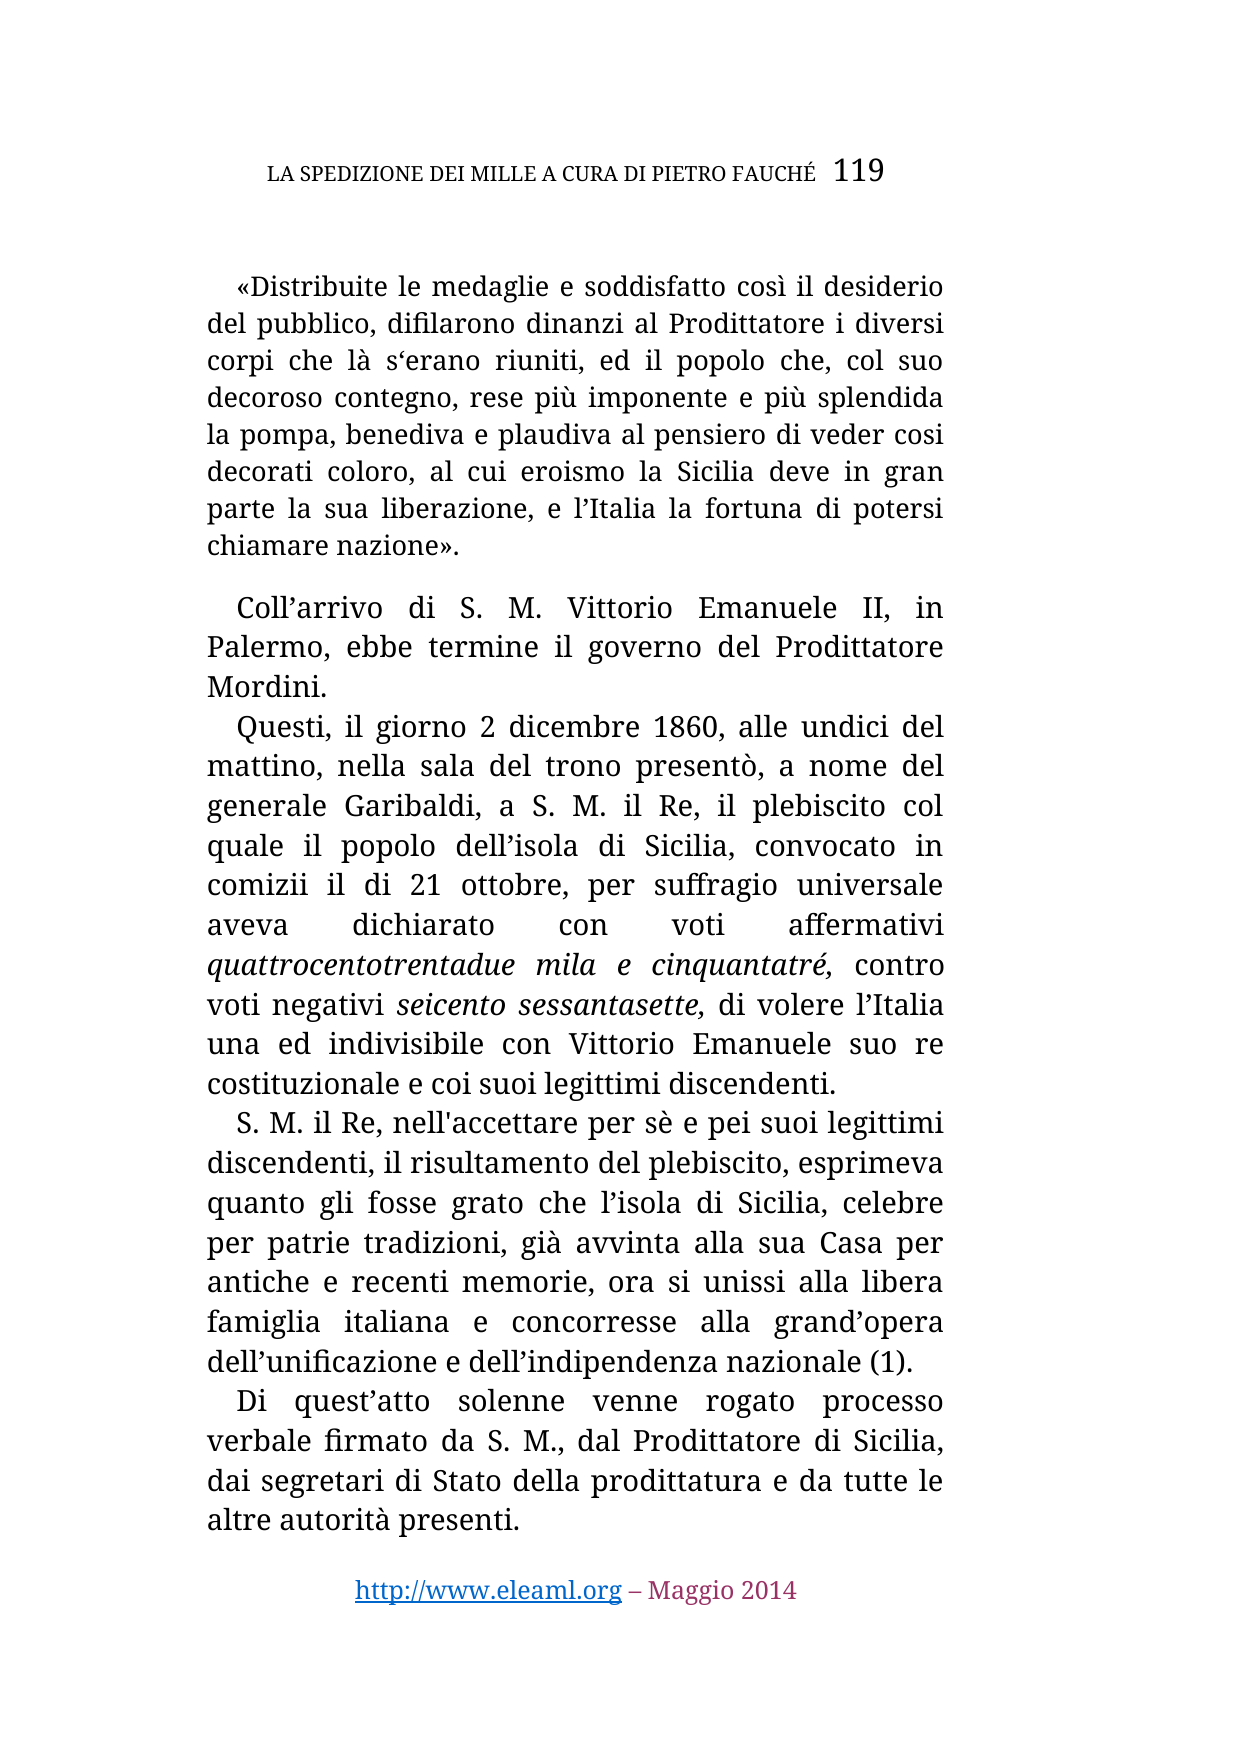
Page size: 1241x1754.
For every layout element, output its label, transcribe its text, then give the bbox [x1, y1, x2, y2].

text «Distribuite le medaglie e soddisfatto così il desiderio del pubblico, difilarono dinanzi al Prodittatore i diversi corpi che là s‘erano riuniti, ed il popolo che, col suo decoroso contegno, rese più imponente e più splendida la pompa, benediva e plaudiva al pensiero di veder cosi decorati coloro, al cui eroismo la Sicilia deve in gran parte la sua liberazione, e l’Italia la fortuna di potersi chiamare nazione». [207, 268, 945, 563]
text Coll’arrivo di S. M. Vittorio Emanuele II, in Palermo, ebbe termine il governo del Prodittatore Mordini. [207, 587, 945, 706]
text Di quest’atto solenne venne rogato processo verbale firmato da S. M., dal Prodittatore di Sicilia, dai segretari di Stato della prodittatura e da tutte le altre autorità presenti. [207, 1381, 945, 1539]
text S. M. il Re, nell'accettare per sè e pei suoi legittimi discendenti, il risultamento del plebiscito, esprimeva quanto gli fosse grato che l’isola di Sicilia, celebre per patrie tradizioni, già avvinta alla sua Casa per antiche e recenti memorie, ora si unissi alla libera famiglia italiana e concorresse alla grand’opera dell’unificazione e dell’indipendenza nazionale (1). [207, 1103, 945, 1381]
text Questi, il giorno 2 dicembre 1860, alle undici del mattino, nella sala del trono presentò, a nome del generale Garibaldi, a S. M. il Re, il plebiscito col quale il popolo dell’isola di Sicilia, convocato in comizii il di 21 ottobre, per suffragio universale aveva dichiarato con voti affermativi quattrocentotrentadue mila e cinquantatré, contro voti negativi seicento sessantasette, di volere l’Italia una ed indivisibile con Vittorio Emanuele suo re costituzionale e coi suoi legittimi discendenti. [207, 706, 945, 1103]
